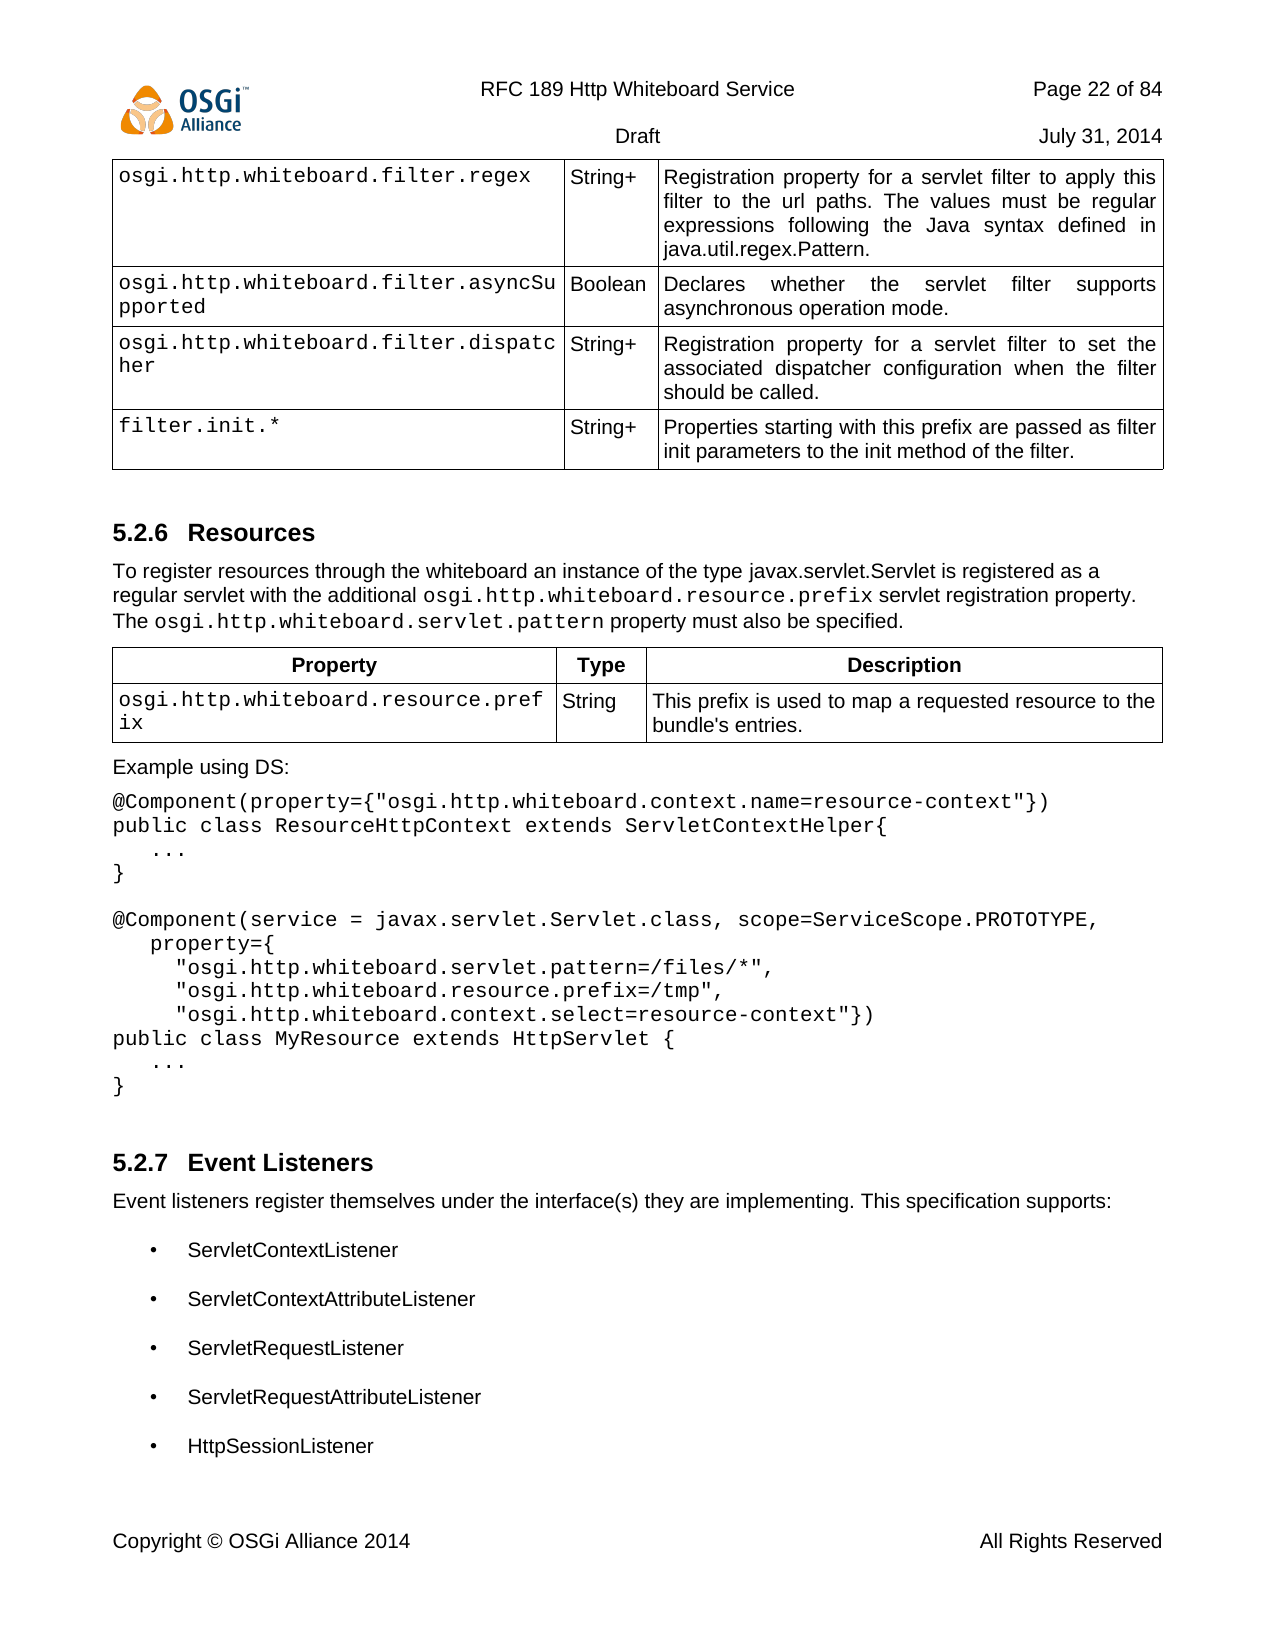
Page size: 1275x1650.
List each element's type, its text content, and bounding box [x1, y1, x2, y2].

list ServletRequestAttributeListener [150, 1385, 1162, 1409]
table_cell String+ [565, 410, 658, 469]
table_cell osgi.http.whiteboard.resource.prefix [113, 684, 556, 742]
table_cell filter.init.* [113, 410, 564, 469]
text Example using DS: [112, 755, 1162, 779]
table_cell String+ [565, 160, 658, 266]
table_cell osgi.http.whiteboard.filter.regex [113, 160, 564, 266]
table_cell osgi.http.whiteboard.filter.dispatcher [113, 327, 564, 409]
table_cell String+ [565, 327, 658, 409]
table_header Type [557, 648, 646, 683]
text @Component(service = javax.servlet.Servlet.class, scope=ServiceScope.PROTOTYPE, [112, 909, 1162, 933]
text "osgi.http.whiteboard.servlet.pattern=/files/*", [112, 957, 1162, 980]
subtitle Event Listeners [112, 1148, 1162, 1176]
table_cell osgi.http.whiteboard.filter.asyncSupported [113, 267, 564, 326]
text "osgi.http.whiteboard.context.select=resource-context"}) [112, 1004, 1162, 1028]
text "osgi.http.whiteboard.resource.prefix=/tmp", [112, 980, 1162, 1004]
text } [112, 1075, 1162, 1099]
table_cell String [557, 684, 646, 742]
table_cell Boolean [565, 267, 658, 326]
list ServletContextAttributeListener [150, 1287, 1162, 1311]
list ServletContextListener [150, 1238, 1162, 1262]
subtitle Resources [112, 518, 1162, 547]
text @Component(property={"osgi.http.whiteboard.context.name=resource-context"}) [112, 791, 1162, 815]
text ... [112, 838, 1162, 862]
text Event listeners register themselves under the interface(s) they are implementing. This specification supports: [112, 1189, 1162, 1213]
table_header Description [647, 648, 1162, 683]
table_cell Registration property for a servlet filter to apply this filter to the url paths. The values must be regular expressions following the Java syntax defined in java.util.regex.Pattern. [659, 160, 1163, 266]
text property={ [112, 933, 1162, 957]
text To register resources through the whiteboard an instance of the type javax.servlet.Servlet is registered as a regular servlet with the additional osgi.http.whiteboard.resource.prefix servlet registration property. The osgi.http.whiteboard.servlet.pattern property must also be specified. [112, 559, 1162, 635]
table_cell Properties starting with this prefix are passed as filter init parameters to the init method of the filter. [659, 410, 1163, 469]
table_cell Declares whether the servlet filter supports asynchronous operation mode. [659, 267, 1163, 326]
text public class ResourceHttpContext extends ServletContextHelper{ [112, 815, 1162, 838]
table_cell This prefix is used to map a requested resource to the bundle's entries. [647, 684, 1162, 742]
list ServletRequestListener [150, 1336, 1162, 1360]
text public class MyResource extends HttpServlet { [112, 1028, 1162, 1051]
text } [112, 862, 1162, 886]
table_cell Registration property for a servlet filter to set the associated dispatcher configuration when the filter should be called. [659, 327, 1163, 409]
text ... [112, 1051, 1162, 1075]
picture [113, 78, 257, 142]
list HttpSessionListener [150, 1434, 1162, 1458]
table_header Property [113, 648, 556, 683]
